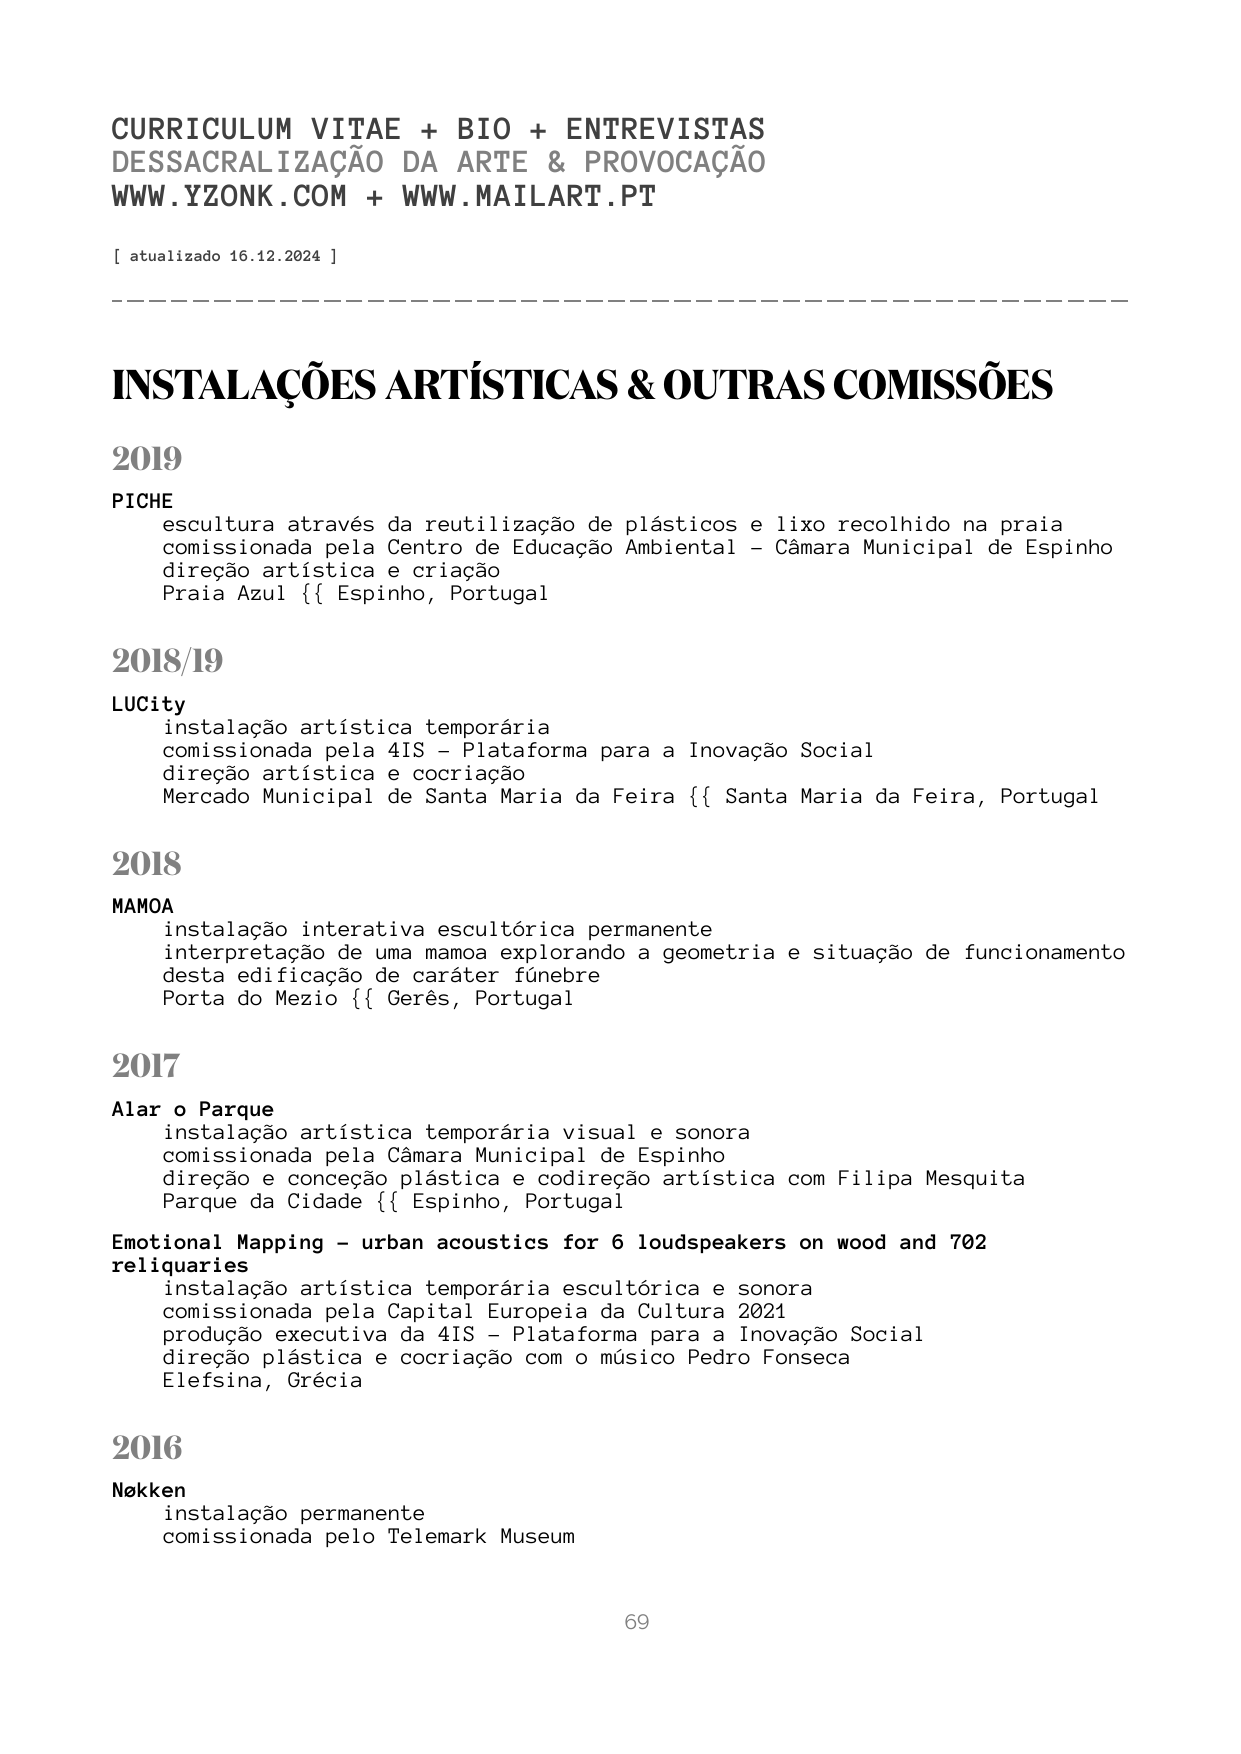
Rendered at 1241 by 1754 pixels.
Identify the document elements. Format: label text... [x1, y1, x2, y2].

subtitle 2018/19 [112, 647, 1128, 680]
subtitle PICHE [112, 490, 1128, 513]
list escultura através da reutilização de plásticos e lixo recolhido na praia [163, 513, 1128, 536]
subtitle Alar o Parque [112, 1098, 1128, 1121]
list Mercado Municipal de Santa Maria da Feira {{ Santa Maria da Feira, Portugal [163, 784, 1128, 807]
list instalação artística temporária [163, 716, 1128, 738]
list produção executiva da 4IS - Plataforma para a Inovação Social [163, 1322, 1128, 1345]
subtitle 2018 [112, 849, 1128, 883]
list comissionada pela Câmara Municipal de Espinho [163, 1143, 1128, 1166]
list instalação permanente [163, 1502, 1128, 1525]
subtitle Nøkken [112, 1479, 1128, 1502]
list direção plástica e cocriação com o músico Pedro Fonseca [163, 1345, 1128, 1368]
list comissionada pela Centro de Educação Ambiental - Câmara Municipal de Espinho [163, 536, 1128, 559]
list comissionada pela Capital Europeia da Cultura 2021 [163, 1299, 1128, 1322]
subtitle 2016 [112, 1433, 1128, 1467]
list direção e conceção plástica e codireção artística com Filipa Mesquita [163, 1166, 1128, 1189]
list instalação artística temporária escultórica e sonora [163, 1277, 1128, 1299]
subtitle 2017 [112, 1052, 1128, 1085]
subtitle Instalações Artísticas & Outras Comissões [112, 367, 1128, 408]
list Elefsina, Grécia [163, 1368, 1128, 1391]
list instalação artística temporária visual e sonora [163, 1121, 1128, 1143]
subtitle Emotional Mapping – urban acoustics for 6 loudspeakers on wood and 702 reliquaries [112, 1231, 1128, 1277]
list Parque da Cidade {{ Espinho, Portugal [163, 1189, 1128, 1212]
list direção artística e criação [163, 559, 1128, 582]
subtitle MAMOA [112, 895, 1128, 918]
list direção artística e cocriação [163, 761, 1128, 784]
subtitle 2019 [112, 444, 1128, 478]
list Praia Azul {{ Espinho, Portugal [163, 582, 1128, 605]
list instalação interativa escultórica permanente [163, 918, 1128, 941]
list Porta do Mezio {{ Gerês, Portugal [163, 987, 1128, 1010]
list comissionada pela 4IS - Plataforma para a Inovação Social [163, 738, 1128, 761]
subtitle LUCity [112, 693, 1128, 716]
list interpretação de uma mamoa explorando a geometria e situação de funcionamento desta edificação de caráter fúnebre [163, 941, 1128, 987]
list comissionada pelo Telemark Museum [163, 1525, 1128, 1548]
